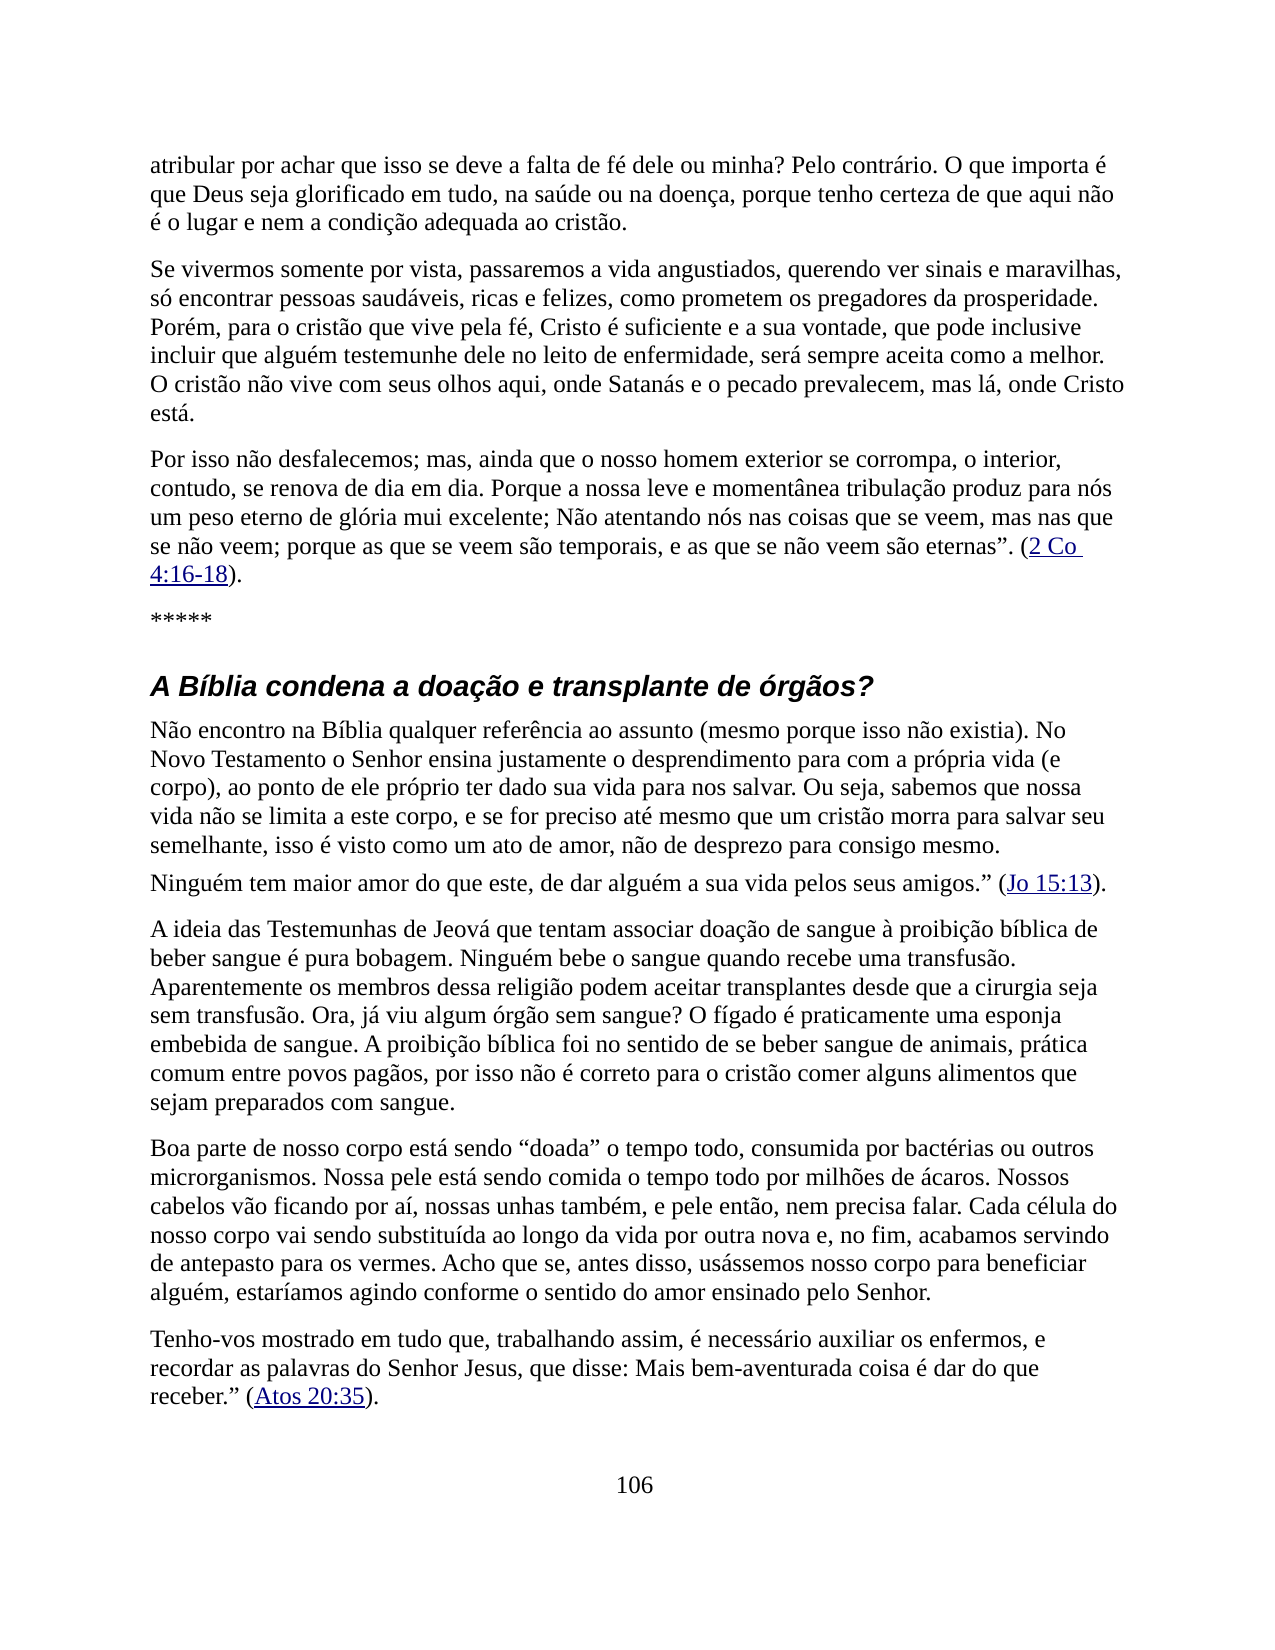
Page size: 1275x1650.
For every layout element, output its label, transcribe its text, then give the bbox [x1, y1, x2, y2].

text Boa parte de nosso corpo está sendo “doada” o tempo todo, consumida por bactérias ou outros microrganismos. Nossa pele está sendo comida o tempo todo por milhões de ácaros. Nossos cabelos vão ficando por aí, nossas unhas também, e pele então, nem precisa falar. Cada célula do nosso corpo vai sendo substituída ao longo da vida por outra nova e, no fim, acabamos servindo de antepasto para os vermes. Acho que se, antes disso, usássemos nosso corpo para beneficiar alguém, estaríamos agindo conforme o sentido do amor ensinado pelo Senhor. [150, 1133, 1125, 1306]
text Não encontro na Bíblia qualquer referência ao assunto (mesmo porque isso não existia). No Novo Testamento o Senhor ensina justamente o desprendimento para com a própria vida (e corpo), ao ponto de ele próprio ter dado sua vida para nos salvar. Ou seja, sabemos que nossa vida não se limita a este corpo, e se for preciso até mesmo que um cristão morra para salvar seu semelhante, isso é visto como um ato de amor, não de desprezo para consigo mesmo. [150, 715, 1125, 859]
text ***** [150, 606, 1125, 635]
text Por isso não desfalecemos; mas, ainda que o nosso homem exterior se corrompa, o interior, contudo, se renova de dia em dia. Porque a nossa leve e momentânea tribulação produz para nós um peso eterno de glória mui excelente; Não atentando nós nas coisas que se veem, mas nas que se não veem; porque as que se veem são temporais, e as que se não veem são eternas”. (2 Co 4:16-18). [150, 444, 1125, 588]
text Se vivermos somente por vista, passaremos a vida angustiados, querendo ver sinais e maravilhas, só encontrar pessoas saudáveis, ricas e felizes, como prometem os pregadores da prosperidade. Porém, para o cristão que vive pela fé, Cristo é suficiente e a sua vontade, que pode inclusive incluir que alguém testemunhe dele no leito de enfermidade, será sempre aceita como a melhor. O cristão não vive com seus olhos aqui, onde Satanás e o pecado prevalecem, mas lá, onde Cristo está. [150, 254, 1125, 427]
text atribular por achar que isso se deve a falta de fé dele ou minha? Pelo contrário. O que importa é que Deus seja glorificado em tudo, na saúde ou na doença, porque tenho certeza de que aqui não é o lugar e nem a condição adequada ao cristão. [150, 150, 1125, 236]
subtitle A Bíblia condena a doação e transplante de órgãos? [150, 669, 1125, 702]
text Tenho-vos mostrado em tudo que, trabalhando assim, é necessário auxiliar os enfermos, e recordar as palavras do Senhor Jesus, que disse: Mais bem-aventurada coisa é dar do que receber.” (Atos 20:35). [150, 1324, 1125, 1410]
text A ideia das Testemunhas de Jeová que tentam associar doação de sangue à proibição bíblica de beber sangue é pura bobagem. Ninguém bebe o sangue quando recebe uma transfusão. Aparentemente os membros dessa religião podem aceitar transplantes desde que a cirurgia seja sem transfusão. Ora, já viu algum órgão sem sangue? O fígado é praticamente uma esponja embebida de sangue. A proibição bíblica foi no sentido de se beber sangue de animais, prática comum entre povos pagãos, por isso não é correto para o cristão comer alguns alimentos que sejam preparados com sangue. [150, 914, 1125, 1116]
text Ninguém tem maior amor do que este, de dar alguém a sua vida pelos seus amigos.” (Jo 15:13). [150, 868, 1125, 896]
